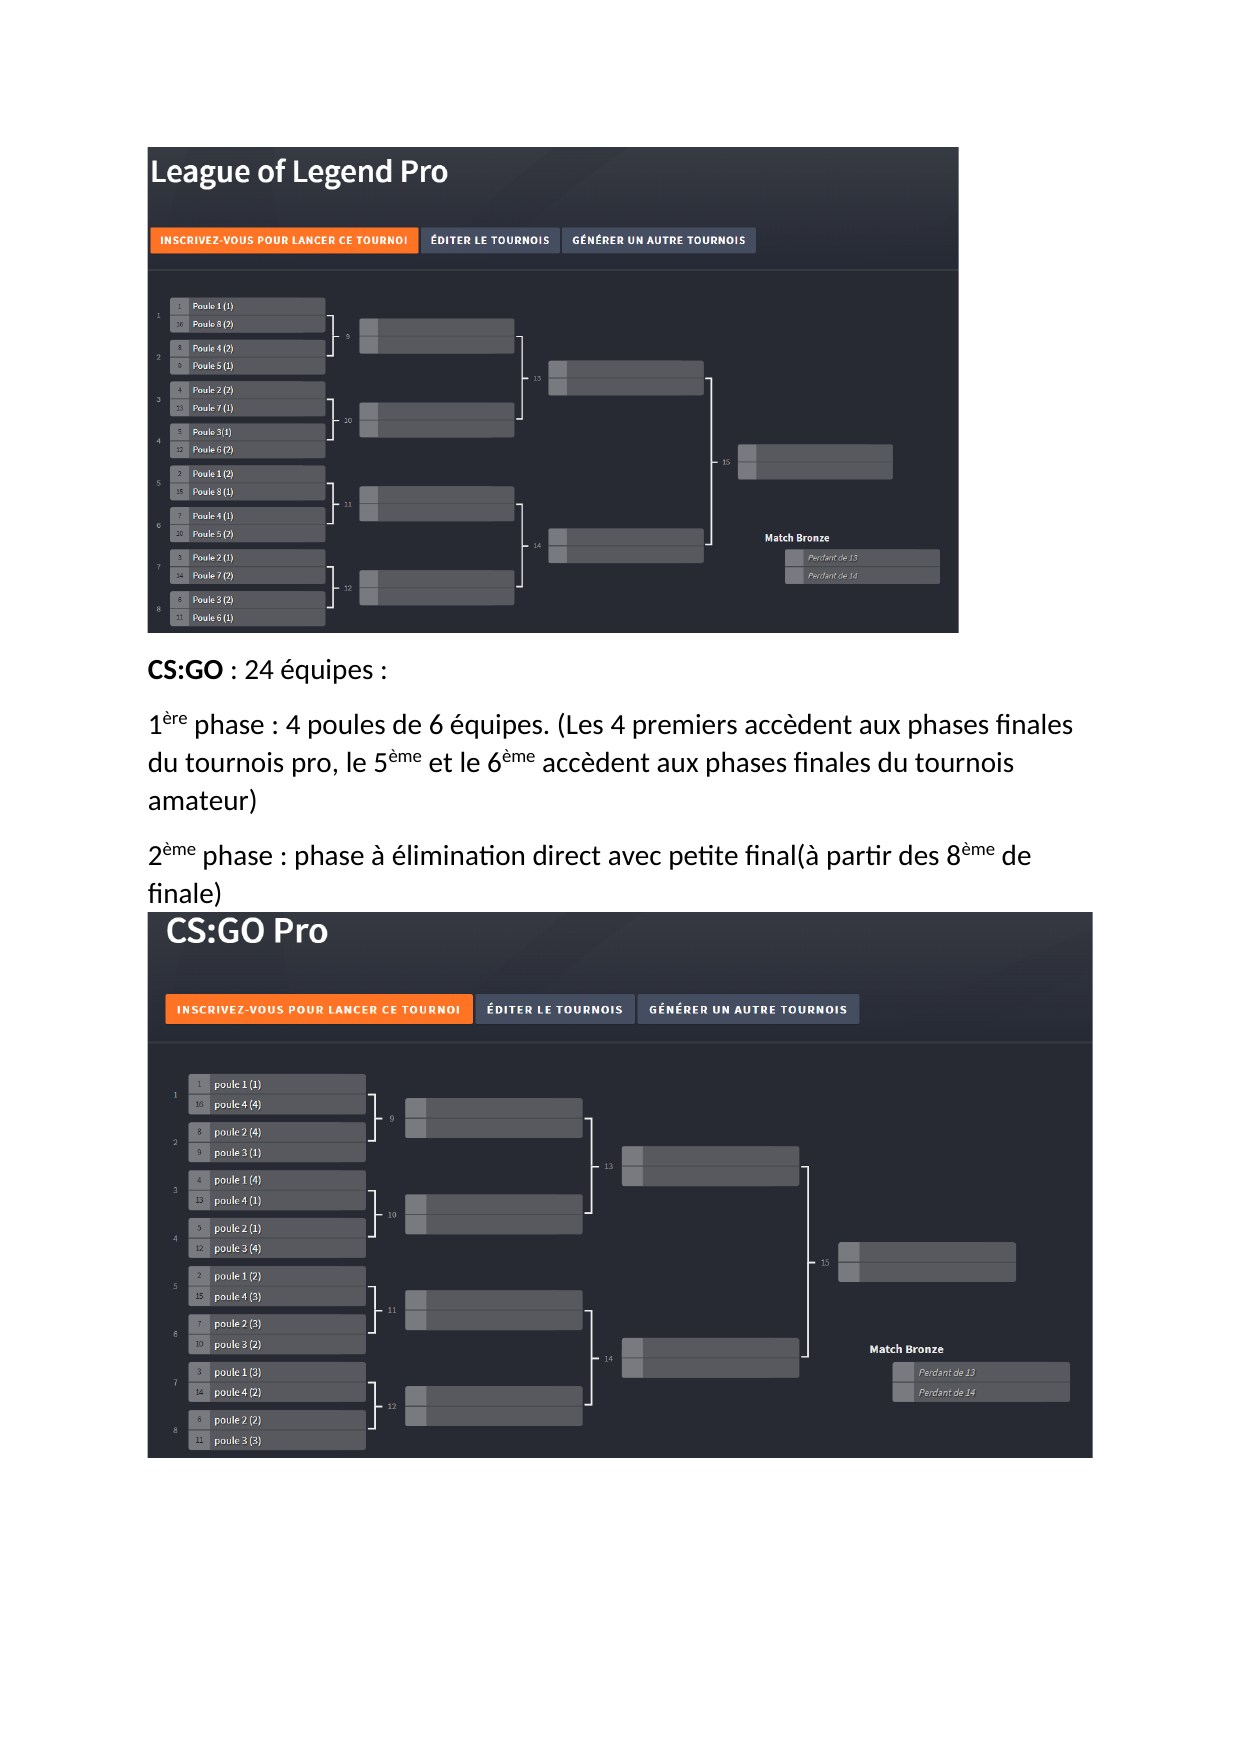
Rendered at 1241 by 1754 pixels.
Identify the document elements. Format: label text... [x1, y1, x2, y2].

text CS:GO : 24 équipes : [148, 651, 1093, 687]
text 1ère phase : 4 poules de 6 équipes. (Les 4 premiers accèdent aux phases finales du tournois pro, le 5ème et le 6ème accèdent aux phases finales du tournois amateur) [148, 706, 1093, 818]
text 2ème phase : phase à élimination direct avec petite final(à partir des 8ème de finale) [148, 837, 1093, 912]
